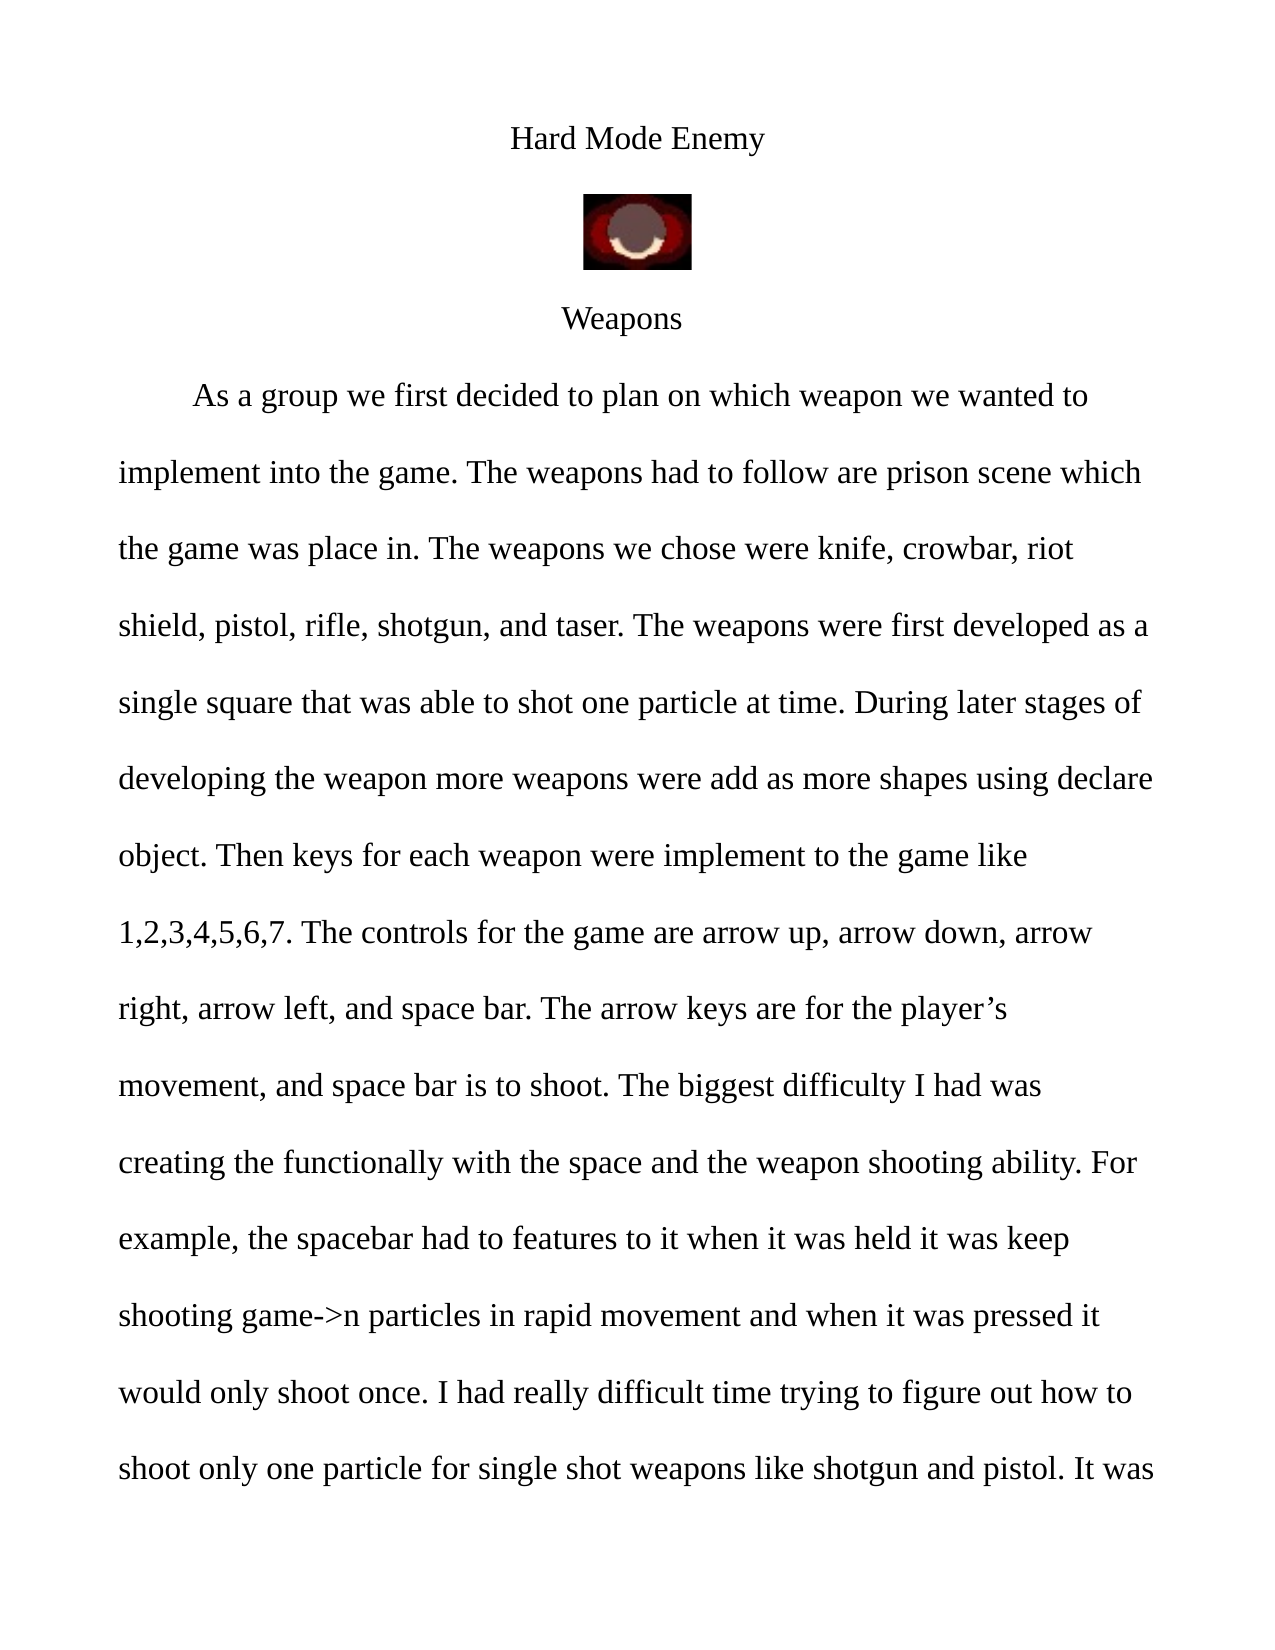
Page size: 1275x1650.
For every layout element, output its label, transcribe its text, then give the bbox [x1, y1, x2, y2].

text Weapons [487, 298, 1157, 337]
text As a group we first decided to plan on which weapon we wanted to implement into the game. The weapons had to follow are prison scene which the game was place in. The weapons we chose were knife, crowbar, riot shield, pistol, rifle, shotgun, and taser. The weapons were first developed as a single square that was able to shot one particle at time. During later stages of developing the weapon more weapons were add as more shapes using declare object. Then keys for each weapon were implement to the game like 1,2,3,4,5,6,7. The controls for the game are arrow up, arrow down, arrow right, arrow left, and space bar. The arrow keys are for the player’s movement, and space bar is to shoot. The biggest difficulty I had was creating the functionally with the space and the weapon shooting ability. For example, the spacebar had to features to it when it was held it was keep shooting game->n particles in rapid movement and when it was pressed it would only shoot once. I had really difficult time trying to figure out how to shoot only one particle for single shot weapons like shotgun and pistol. It was [118, 375, 1157, 1487]
picture [583, 194, 692, 270]
text Hard Mode Enemy [118, 118, 1157, 156]
